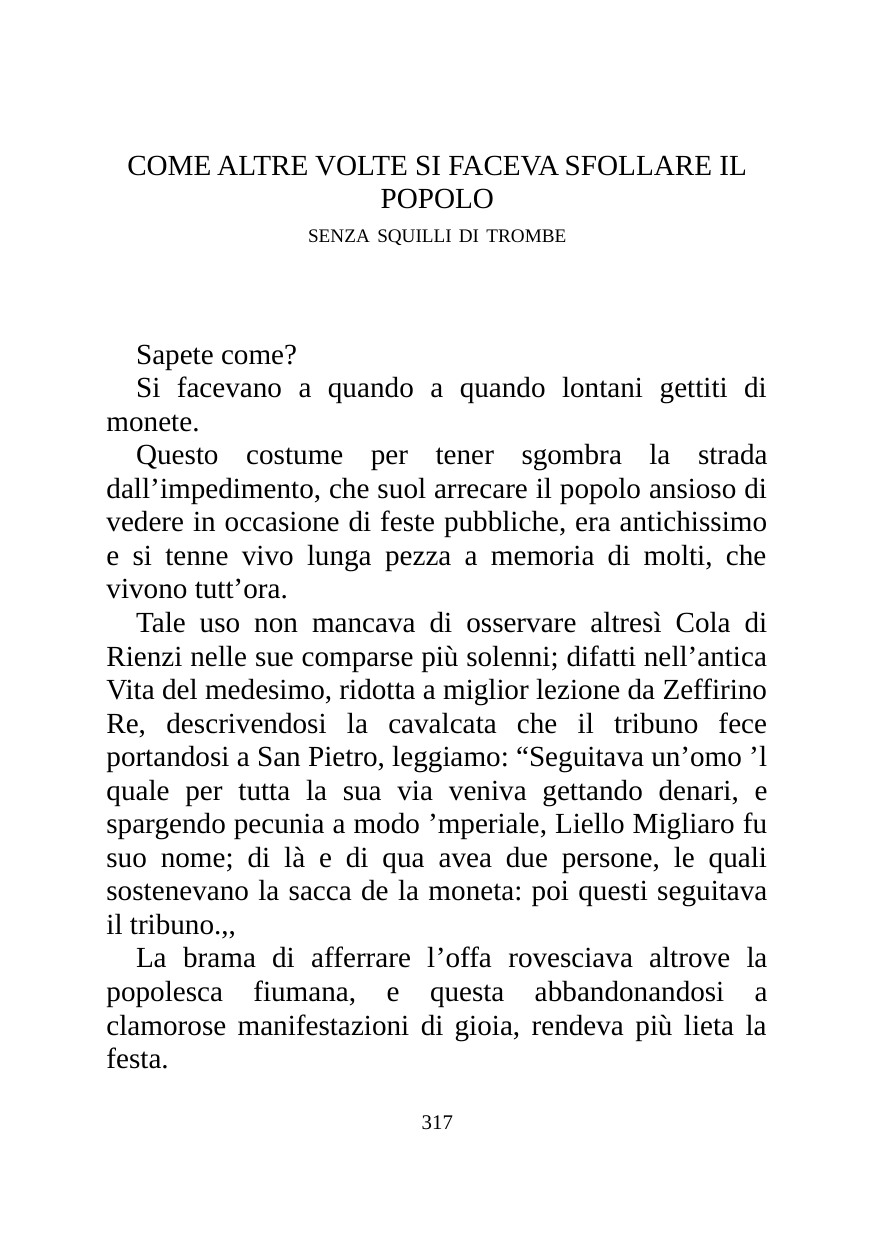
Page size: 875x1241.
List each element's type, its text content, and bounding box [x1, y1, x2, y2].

text La brama di afferrare l’offa rovesciava altrove la popolesca fiumana, e questa abbandonandosi a clamorose manifestazioni di gioia, rendeva più lieta la festa. [106, 941, 768, 1075]
subtitle COME ALTRE VOLTE SI FACEVA SFOLLARE IL POPOLO senza squilli di trombe [106, 148, 768, 248]
text Tale uso non mancava di osservare altresì Cola di Rienzi nelle sue comparse più solenni; difatti nell’antica Vita del medesimo, ridotta a miglior lezione da Zeffirino Re, descrivendosi la cavalcata che il tribuno fece portandosi a San Pietro, leggiamo: “Seguitava un’omo ’l quale per tutta la sua via veniva gettando denari, e spargendo pecunia a modo ’mperiale, Liello Migliaro fu suo nome; di là e di qua avea due persone, le quali sostenevano la sacca de la moneta: poi questi seguitava il tribuno.,, [106, 605, 768, 941]
text Questo costume per tener sgombra la strada dall’impedimento, che suol arrecare il popolo ansioso di vedere in occasione di feste pubbliche, era antichissimo e si tenne vivo lunga pezza a memoria di molti, che vivono tutt’ora. [106, 437, 768, 605]
text Sapete come? [106, 337, 768, 370]
text Si facevano a quando a quando lontani gettiti di monete. [106, 370, 768, 437]
